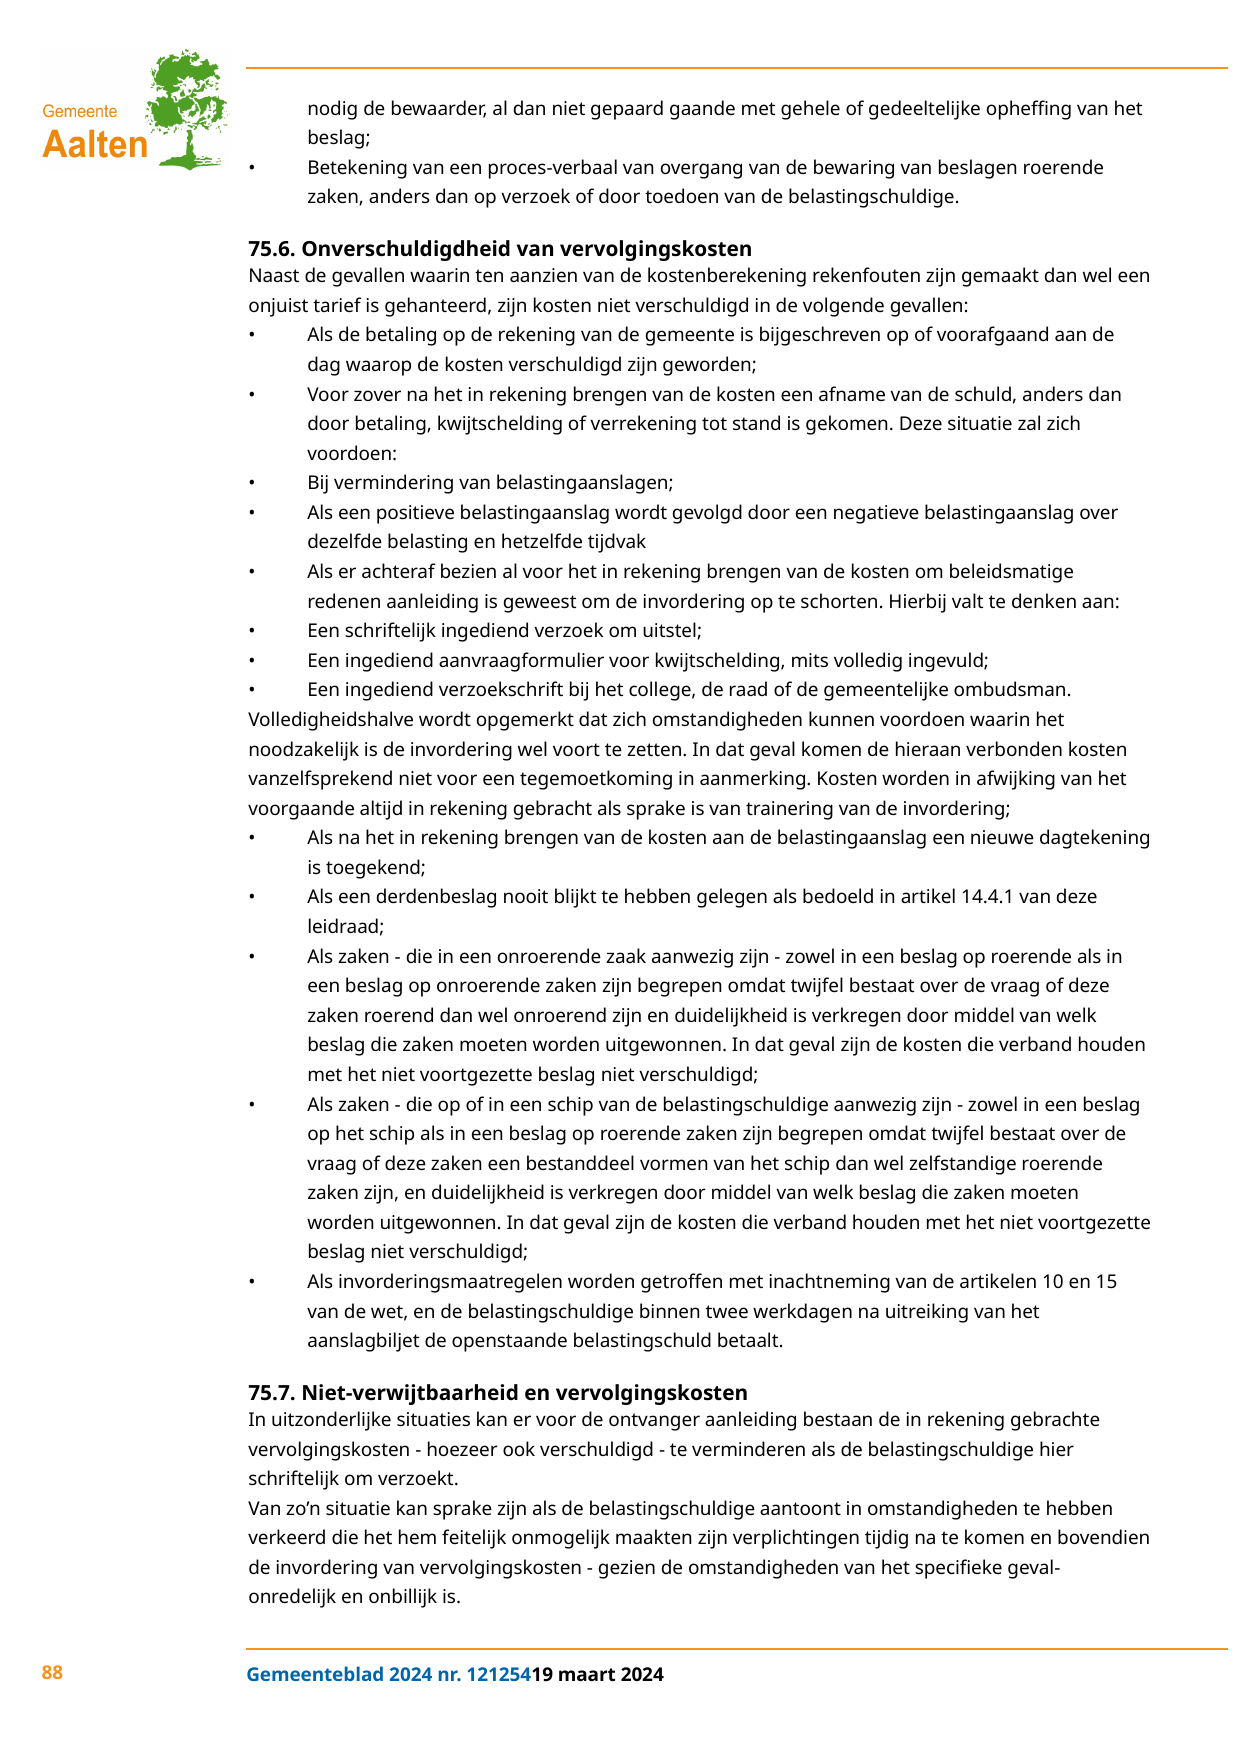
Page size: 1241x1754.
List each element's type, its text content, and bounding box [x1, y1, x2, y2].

list Als een positieve belastingaanslag wordt gevolgd door een negatieve belastingaanslag over dezelfde belasting en hetzelfde tijdvak [248, 499, 1152, 554]
list Een ingediend aanvraagformulier voor kwijtschelding, mits volledig ingevuld; [248, 647, 1152, 673]
list Als zaken - die op of in een schip van de belastingschuldige aanwezig zijn - zowel in een beslag op het schip als in een beslag op roerende zaken zijn begrepen omdat twijfel bestaat over de vraag of deze zaken een bestanddeel vormen van het schip dan wel zelfstandige roerende zaken zijn, en duidelijkheid is verkregen door middel van welk beslag die zaken moeten worden uitgewonnen. In dat geval zijn de kosten die verband houden met het niet voortgezette beslag niet verschuldigd; [248, 1091, 1152, 1264]
text Van zo’n situatie kan sprake zijn als de belastingschuldige aantoont in omstandigheden te hebben verkeerd die het hem feitelijk onmogelijk maakten zijn verplichtingen tijdig na te komen en bovendien de invordering van vervolgingskosten - gezien de omstandigheden van het specifieke geval- onredelijk en onbillijk is. [248, 1495, 1152, 1609]
list Als na het in rekening brengen van de kosten aan de belastingaanslag een nieuwe dagtekening is toegekend; [248, 824, 1152, 880]
list Als de betaling op de rekening van de gemeente is bijgeschreven op of voorafgaand aan de dag waarop de kosten verschuldigd zijn geworden; [248, 322, 1152, 377]
text 75.7. Niet-verwijtbaarheid en vervolgingskosten [248, 1378, 1152, 1406]
list Als een derdenbeslag nooit blijkt te hebben gelegen als bedoeld in artikel 14.4.1 van deze leidraad; [248, 884, 1152, 939]
text 75.6. Onverschuldigdheid van vervolgingskosten [248, 234, 1152, 262]
list Betekening van een proces-verbaal van overgang van de bewaring van beslagen roerende zaken, anders dan op verzoek of door toedoen van de belastingschuldige. [248, 154, 1152, 209]
text Naast de gevallen waarin ten aanzien van de kostenberekening rekenfouten zijn gemaakt dan wel een onjuist tarief is gehanteerd, zijn kosten niet verschuldigd in de volgende gevallen: [248, 262, 1152, 318]
list Als invorderingsmaatregelen worden getroffen met inachtneming van de artikelen 10 en 15 van de wet, en de belastingschuldige binnen twee werkdagen na uitreiking van het aanslagbiljet de openstaande belastingschuld betaalt. [248, 1268, 1152, 1353]
text In uitzonderlijke situaties kan er voor de ontvanger aanleiding bestaan de in rekening gebrachte vervolgingskosten - hoezeer ook verschuldigd - te verminderen als de belastingschuldige hier schriftelijk om verzoekt. [248, 1406, 1152, 1491]
list Als er achteraf bezien al voor het in rekening brengen van de kosten om beleidsmatige redenen aanleiding is geweest om de invordering op te schorten. Hierbij valt te denken aan: [248, 558, 1152, 613]
picture [41, 47, 231, 172]
list nodig de bewaarder, al dan niet gepaard gaande met gehele of gedeeltelijke opheffing van het beslag; [248, 95, 1152, 150]
list Een ingediend verzoekschrift bij het college, de raad of de gemeentelijke ombudsman. [248, 677, 1152, 702]
list Voor zover na het in rekening brengen van de kosten een afname van de schuld, anders dan door betaling, kwijtschelding of verrekening tot stand is gekomen. Deze situatie zal zich voordoen: [248, 381, 1152, 466]
list Als zaken - die in een onroerende zaak aanwezig zijn - zowel in een beslag op roerende als in een beslag op onroerende zaken zijn begrepen omdat twijfel bestaat over de vraag of deze zaken roerend dan wel onroerend zijn en duidelijkheid is verkregen door middel van welk beslag die zaken moeten worden uitgewonnen. In dat geval zijn de kosten die verband houden met het niet voortgezette beslag niet verschuldigd; [248, 943, 1152, 1087]
text Volledigheidshalve wordt opgemerkt dat zich omstandigheden kunnen voordoen waarin het noodzakelijk is de invordering wel voort te zetten. In dat geval komen de hieraan verbonden kosten vanzelfsprekend niet voor een tegemoetkoming in aanmerking. Kosten worden in afwijking van het voorgaande altijd in rekening gebracht als sprake is van trainering van de invordering; [248, 706, 1152, 821]
list Een schriftelijk ingediend verzoek om uitstel; [248, 617, 1152, 643]
list Bij vermindering van belastingaanslagen; [248, 469, 1152, 495]
